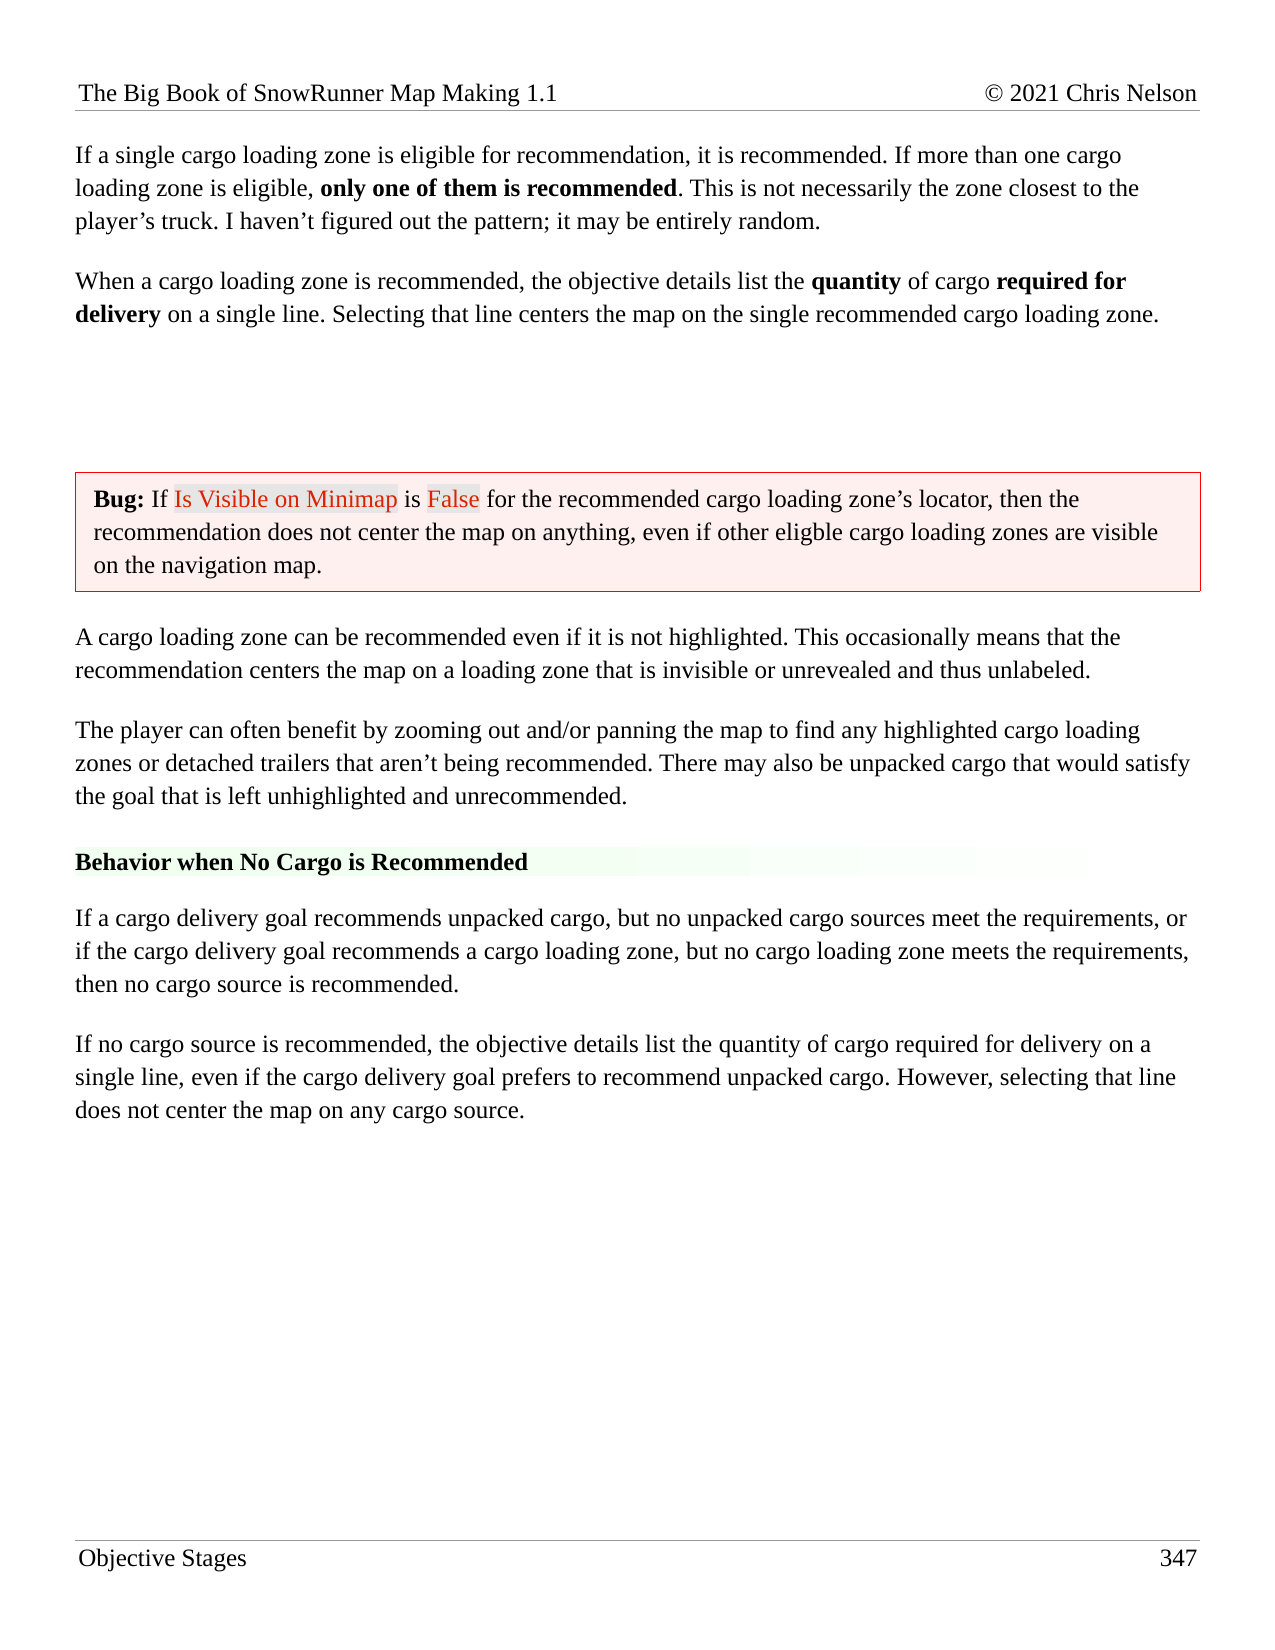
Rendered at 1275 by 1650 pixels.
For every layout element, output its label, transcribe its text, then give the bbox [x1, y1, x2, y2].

text If a single cargo loading zone is eligible for recommendation, it is recommended. If more than one cargo loading zone is eligible, only one of them is recommended. This is not necessarily the zone closest to the player’s truck. I haven’t figured out the pattern; it may be entirely random. [75, 140, 1200, 235]
text The player can often benefit by zooming out and/or panning the map to find any highlighted cargo loading zones or detached trailers that aren’t being recommended. There may also be unpacked cargo that would satisfy the goal that is left unhighlighted and unrecommended. [75, 715, 1200, 810]
text When a cargo loading zone is recommended, the objective details list the quantity of cargo required for delivery on a single line. Selecting that line centers the map on the single recommended cargo loading zone. [75, 266, 1200, 328]
subtitle Behavior when No Cargo is Recommended [75, 847, 1200, 876]
list If Is Visible on Minimap is False for the recommended cargo loading zone’s locator, then the recommendation does not center the map on anything, even if other eligble cargo loading zones are visible on the navigation map. [76, 473, 1200, 591]
text If a cargo delivery goal recommends unpacked cargo, but no unpacked cargo sources meet the requirements, or if the cargo delivery goal recommends a cargo loading zone, but no cargo loading zone meets the requirements, then no cargo source is recommended. [75, 903, 1200, 998]
text A cargo loading zone can be recommended even if it is not highlighted. This occasionally means that the recommendation centers the map on a loading zone that is invisible or unrevealed and thus unlabeled. [75, 622, 1200, 684]
text If no cargo source is recommended, the objective details list the quantity of cargo required for delivery on a single line, even if the cargo delivery goal prefers to recommend unpacked cargo. However, selecting that line does not center the map on any cargo source. [75, 1029, 1200, 1124]
